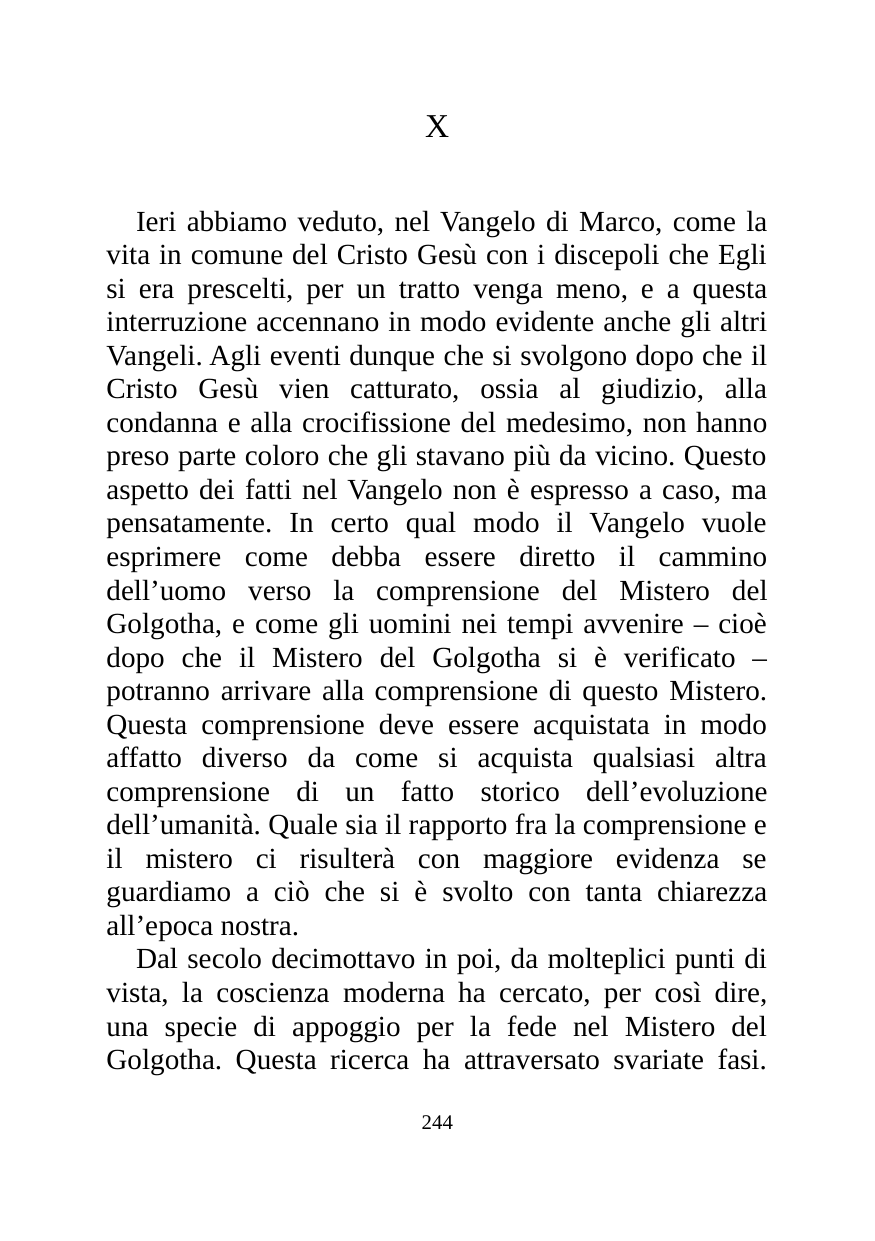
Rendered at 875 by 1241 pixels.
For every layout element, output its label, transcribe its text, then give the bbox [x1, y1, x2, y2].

text Dal secolo decimottavo in poi, da molteplici punti di vista, la coscienza moderna ha cercato, per così dire, una specie di appoggio per la fede nel Mistero del Golgotha. Questa ricerca ha attraversato svariate fasi. [106, 942, 768, 1076]
subtitle X [106, 106, 768, 144]
text Ieri abbiamo veduto, nel Vangelo di Marco, come la vita in comune del Cristo Gesù con i discepoli che Egli si era prescelti, per un tratto venga meno, e a questa interruzione accennano in modo evidente anche gli altri Vangeli. Agli eventi dunque che si svolgono dopo che il Cristo Gesù vien catturato, ossia al giudizio, alla condanna e alla crocifissione del medesimo, non hanno preso parte coloro che gli stavano più da vicino. Questo aspetto dei fatti nel Vangelo non è espresso a caso, ma pensatamente. In certo qual modo il Vangelo vuole esprimere come debba essere diretto il cammino dell’uomo verso la comprensione del Mistero del Golgotha, e come gli uomini nei tempi avvenire – cioè dopo che il Mistero del Golgotha si è verificato – potranno arrivare alla comprensione di questo Mistero. Questa comprensione deve essere acquistata in modo affatto diverso da come si acquista qualsiasi altra comprensione di un fatto storico dell’evoluzione dell’umanità. Quale sia il rapporto fra la comprensione e il mistero ci risulterà con maggiore evidenza se guardiamo a ciò che si è svolto con tanta chiarezza all’epoca nostra. [106, 204, 768, 942]
